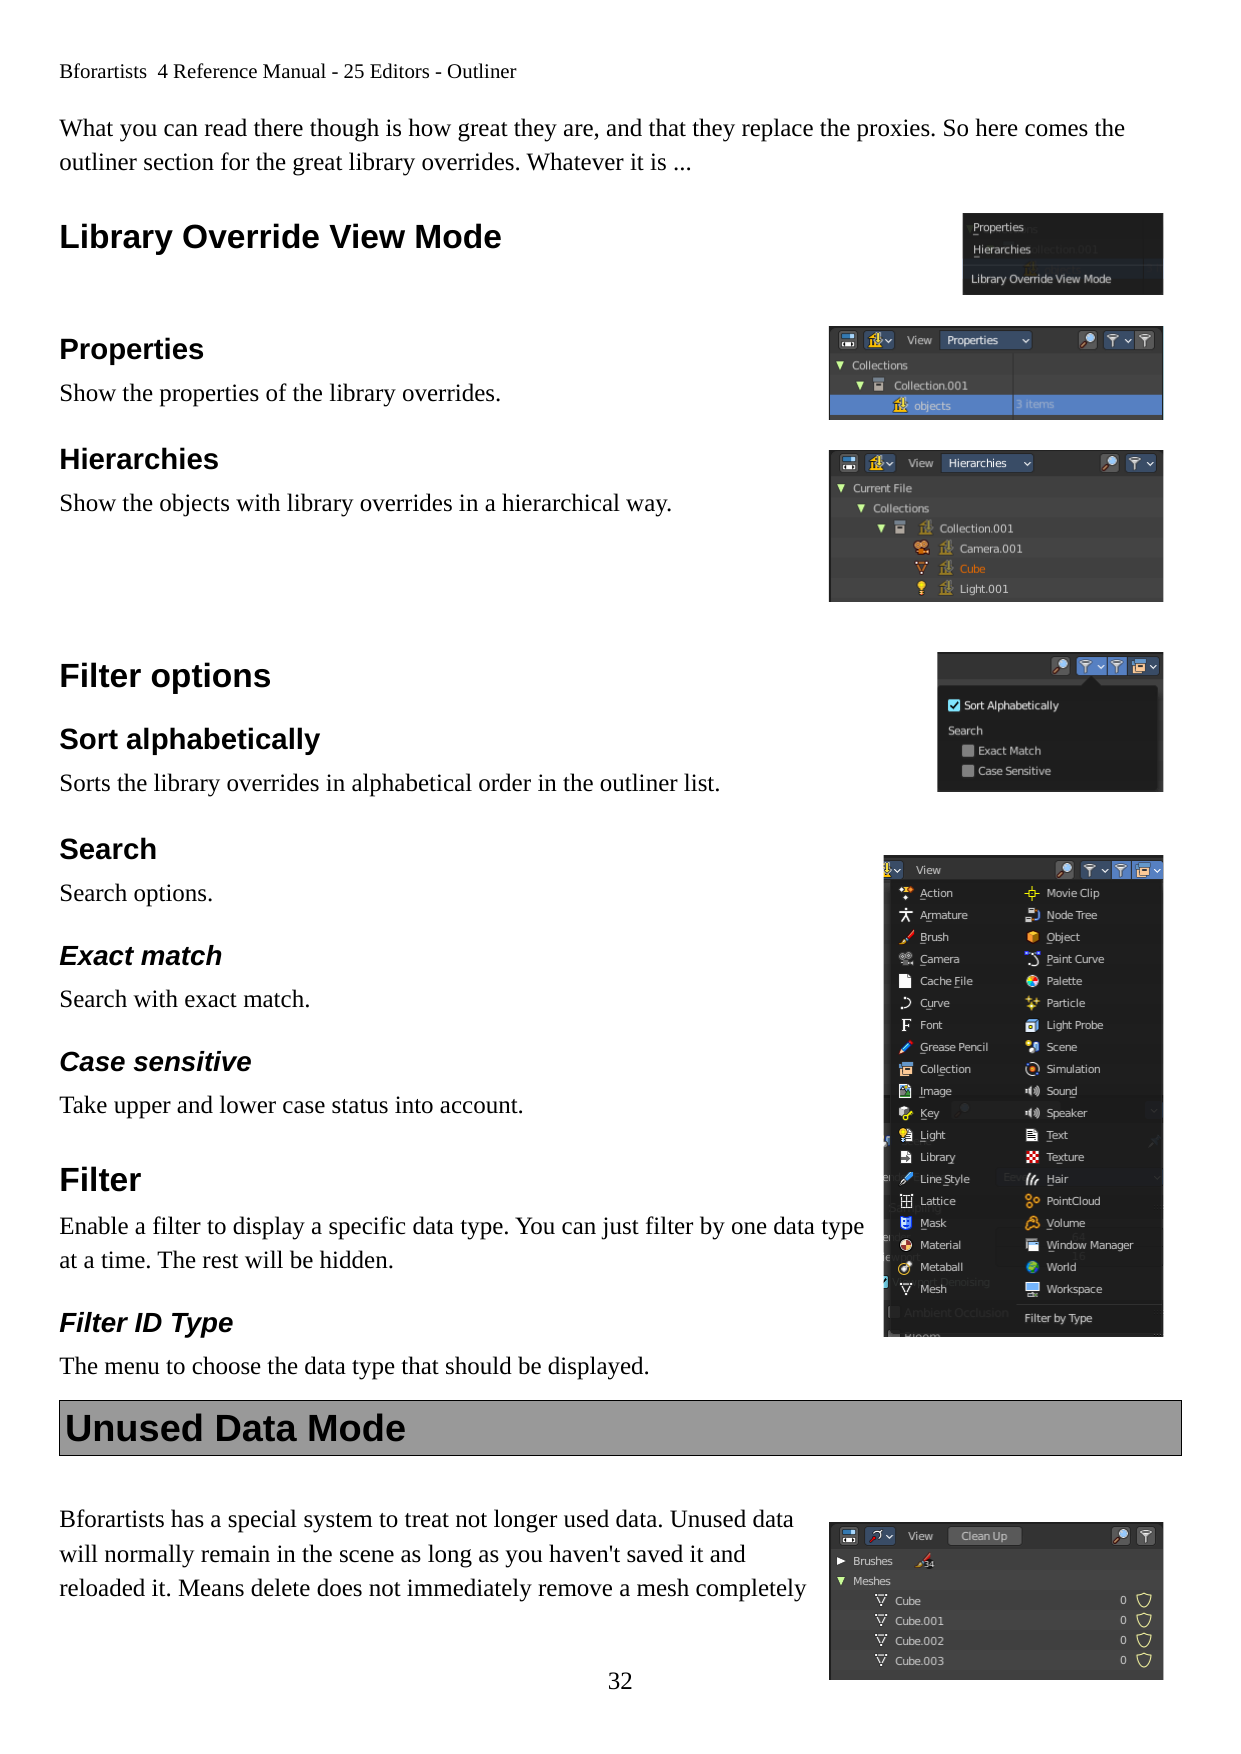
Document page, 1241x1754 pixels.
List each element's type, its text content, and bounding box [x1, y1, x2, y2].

text Sorts the library overrides in alphabetical order in the outliner list. [59, 768, 1181, 797]
subtitle [1164, 939, 1181, 971]
picture [937, 652, 1164, 792]
subtitle Sort alphabetically [59, 722, 937, 755]
text What you can read there though is how great they are, and that they replace the proxies. So here comes the outliner section for the great library overrides. Whatever it is ... [59, 113, 1181, 176]
text [1164, 878, 1181, 907]
picture [828, 450, 1164, 602]
text The menu to choose the data type that should be displayed. [59, 1351, 1181, 1380]
subtitle [1164, 1045, 1181, 1077]
subtitle Library Override View Mode [59, 217, 962, 256]
picture [962, 213, 1164, 295]
picture [883, 855, 1164, 1337]
text Search with exact match. [59, 984, 883, 1012]
picture [828, 326, 1164, 420]
text Enable a filter to display a specific data type. You can just filter by one data type at a time. The rest will be hidden. [59, 1211, 883, 1274]
text Take upper and lower case status into account. [59, 1090, 883, 1118]
picture [829, 1522, 1164, 1680]
text Show the properties of the library overrides. [59, 378, 828, 407]
subtitle Filter options [59, 656, 937, 694]
subtitle Search [59, 832, 1181, 865]
subtitle [1164, 332, 1181, 366]
subtitle [1164, 656, 1181, 694]
subtitle Filter [59, 1159, 883, 1198]
text Show the objects with library overrides in a hierarchical way. [59, 488, 828, 517]
subtitle Filter ID Type [59, 1307, 1181, 1339]
subtitle Exact match [59, 939, 883, 971]
table_header Unused Data Mode [60, 1401, 1181, 1455]
subtitle [1164, 722, 1181, 755]
subtitle Hierarchies [59, 442, 1181, 475]
text Bforartists has a special system to treat not longer used data. Unused data will normally remain in the scene as long as you haven't saved it and reloaded it. Means delete does not immediately remove a mesh completely [59, 1504, 1181, 1602]
subtitle [1164, 217, 1181, 256]
subtitle Properties [59, 332, 828, 366]
text Search options. [59, 878, 883, 907]
subtitle Case sensitive [59, 1045, 883, 1077]
subtitle [1164, 1159, 1181, 1198]
